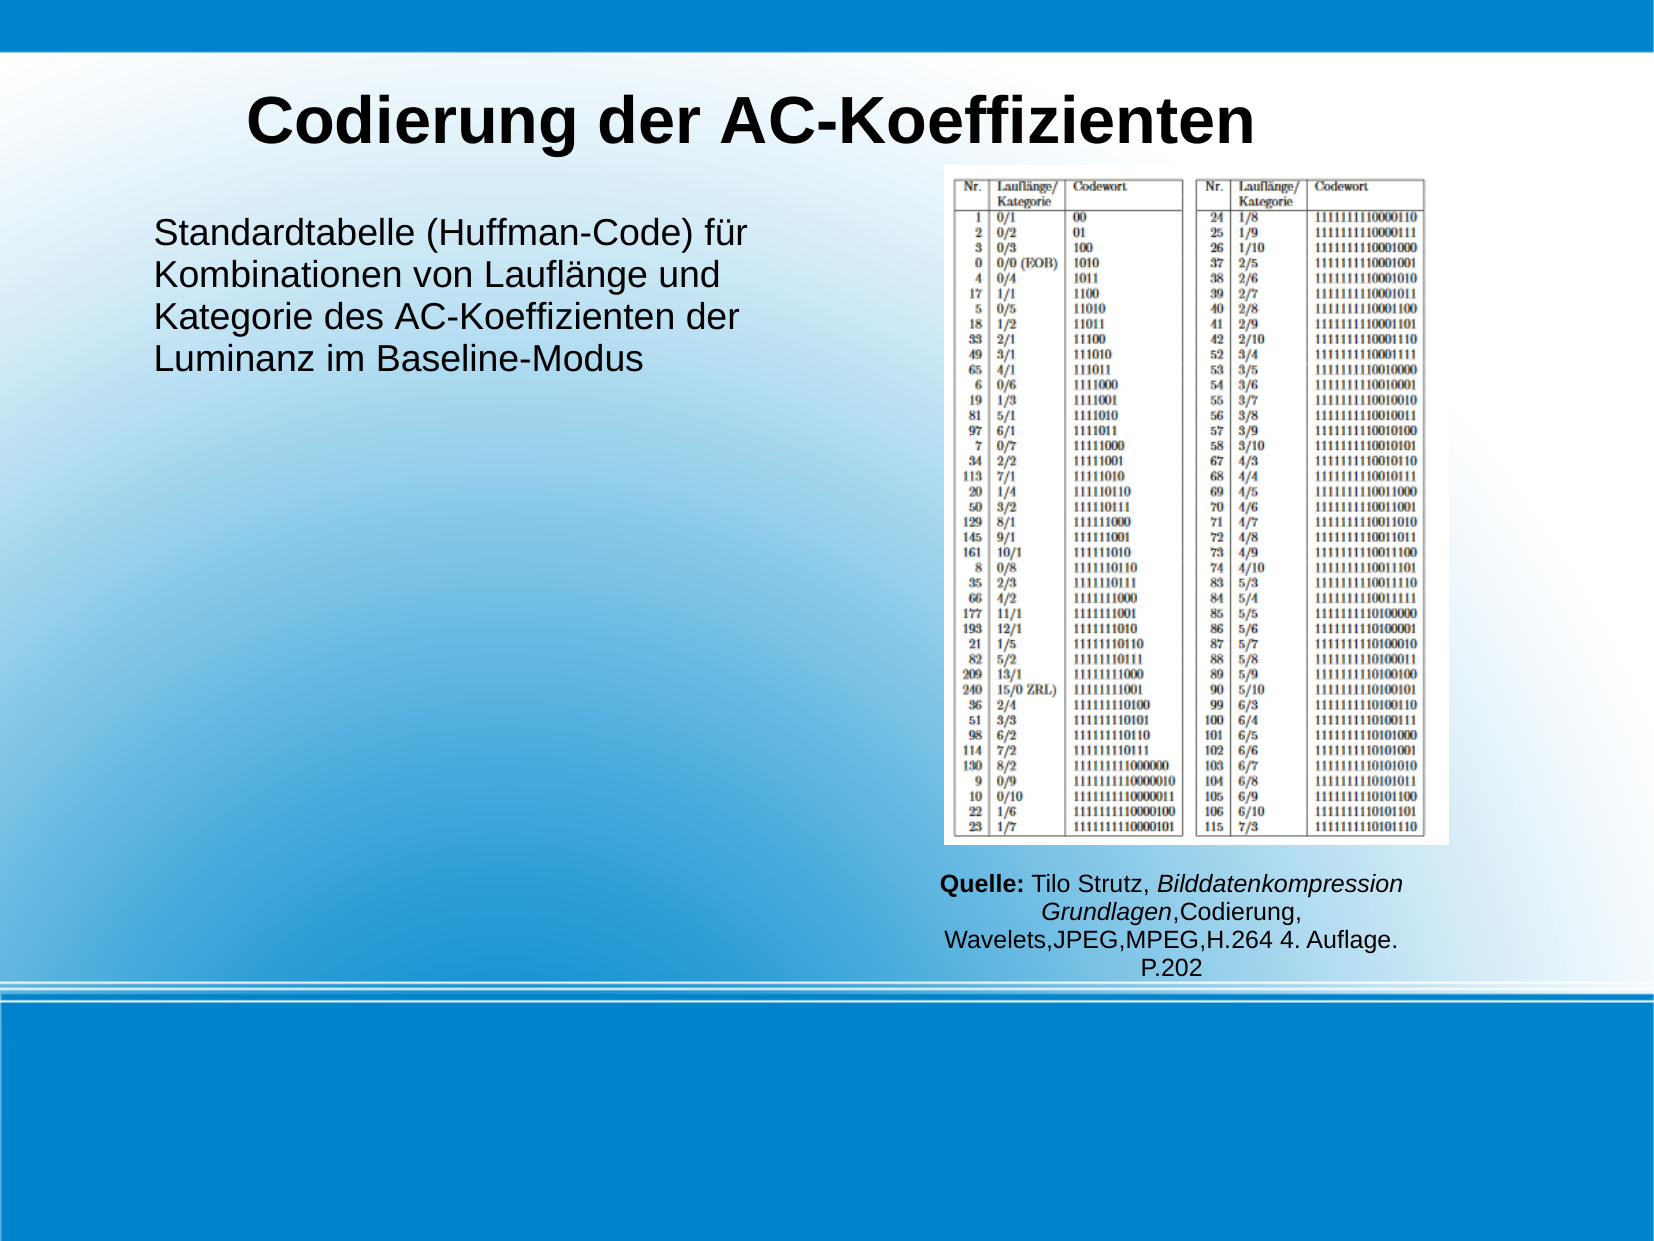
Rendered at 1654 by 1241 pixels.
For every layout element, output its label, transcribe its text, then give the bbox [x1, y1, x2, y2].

list Standardtabelle (Huffman-Code) für Kombinationen von Lauflänge und Kategorie des AC-Koeffizienten der Luminanz im Baseline-Modus [82, 135, 809, 815]
picture [0, 52, 1654, 1241]
text_box Quelle: Tilo Strutz, Bilddatenkompression Grundlagen,Codierung, Wavelets,JPEG,MPEG,H.264 4. Auflage. P.202 [914, 862, 1430, 991]
text_box Codierung der AC-Koeffizienten [175, 82, 1288, 158]
